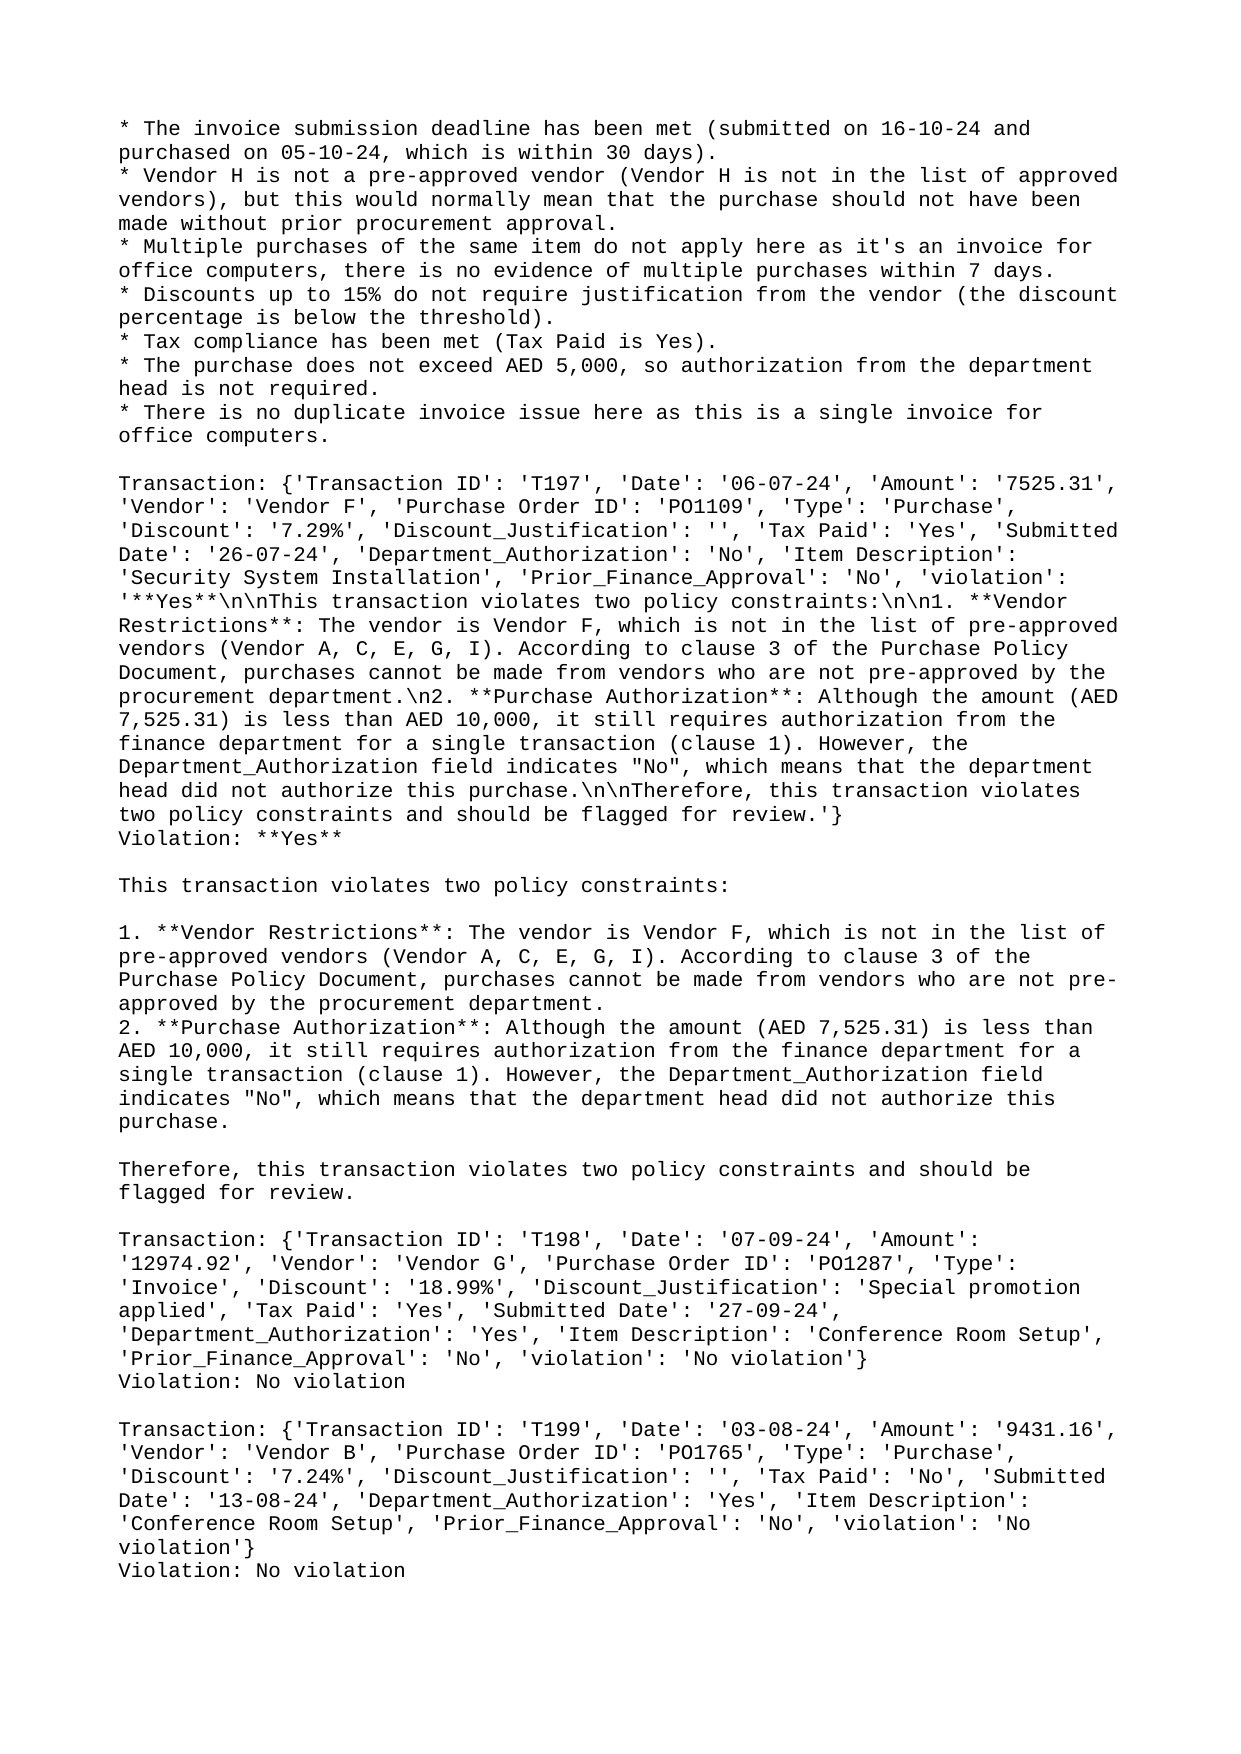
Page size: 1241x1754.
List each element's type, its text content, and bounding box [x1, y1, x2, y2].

text Violation: No violation [118, 1561, 1122, 1584]
text Transaction: {'Transaction ID': 'T199', 'Date': '03-08-24', 'Amount': '9431.16', 'Vendor': 'Vendor B', 'Purchase Order ID': 'PO1765', 'Type': 'Purchase', 'Discount': '7.24%', 'Discount_Justification': '', 'Tax Paid': 'No', 'Submitted Date': '13-08-24', 'Department_Authorization': 'Yes', 'Item Description': 'Conference Room Setup', 'Prior_Finance_Approval': 'No', 'violation': 'No violation'} [118, 1419, 1122, 1561]
text * The purchase does not exceed AED 5,000, so authorization from the department head is not required. [118, 354, 1122, 402]
text * Vendor H is not a pre-approved vendor (Vendor H is not in the list of approved vendors), but this would normally mean that the purchase should not have been made without prior procurement approval. [118, 165, 1122, 236]
text * Multiple purchases of the same item do not apply here as it's an invoice for office computers, there is no evidence of multiple purchases within 7 days. [118, 236, 1122, 284]
text Violation: **Yes** [118, 827, 1122, 851]
text Violation: No violation [118, 1371, 1122, 1395]
text * Tax compliance has been met (Tax Paid is Yes). [118, 331, 1122, 354]
text This transaction violates two policy constraints: [118, 875, 1122, 898]
text Transaction: {'Transaction ID': 'T198', 'Date': '07-09-24', 'Amount': '12974.92', 'Vendor': 'Vendor G', 'Purchase Order ID': 'PO1287', 'Type': 'Invoice', 'Discount': '18.99%', 'Discount_Justification': 'Special promotion applied', 'Tax Paid': 'Yes', 'Submitted Date': '27-09-24', 'Department_Authorization': 'Yes', 'Item Description': 'Conference Room Setup', 'Prior_Finance_Approval': 'No', 'violation': 'No violation'} [118, 1229, 1122, 1371]
text 1. **Vendor Restrictions**: The vendor is Vendor F, which is not in the list of pre-approved vendors (Vendor A, C, E, G, I). According to clause 3 of the Purchase Policy Document, purchases cannot be made from vendors who are not pre-approved by the procurement department. [118, 922, 1122, 1017]
text * Discounts up to 15% do not require justification from the vendor (the discount percentage is below the threshold). [118, 284, 1122, 331]
text * There is no duplicate invoice issue here as this is a single invoice for office computers. [118, 402, 1122, 449]
text Therefore, this transaction violates two policy constraints and should be flagged for review. [118, 1158, 1122, 1206]
text 2. **Purchase Authorization**: Although the amount (AED 7,525.31) is less than AED 10,000, it still requires authorization from the finance department for a single transaction (clause 1). However, the Department_Authorization field indicates "No", which means that the department head did not authorize this purchase. [118, 1017, 1122, 1135]
text * The invoice submission deadline has been met (submitted on 16-10-24 and purchased on 05-10-24, which is within 30 days). [118, 118, 1122, 165]
text Transaction: {'Transaction ID': 'T197', 'Date': '06-07-24', 'Amount': '7525.31', 'Vendor': 'Vendor F', 'Purchase Order ID': 'PO1109', 'Type': 'Purchase', 'Discount': '7.29%', 'Discount_Justification': '', 'Tax Paid': 'Yes', 'Submitted Date': '26-07-24', 'Department_Authorization': 'No', 'Item Description': 'Security System Installation', 'Prior_Finance_Approval': 'No', 'violation': '**Yes**\n\nThis transaction violates two policy constraints:\n\n1. **Vendor Restrictions**: The vendor is Vendor F, which is not in the list of pre-approved vendors (Vendor A, C, E, G, I). According to clause 3 of the Purchase Policy Document, purchases cannot be made from vendors who are not pre-approved by the procurement department.\n2. **Purchase Authorization**: Although the amount (AED 7,525.31) is less than AED 10,000, it still requires authorization from the finance department for a single transaction (clause 1). However, the Department_Authorization field indicates "No", which means that the department head did not authorize this purchase.\n\nTherefore, this transaction violates two policy constraints and should be flagged for review.'} [118, 473, 1122, 827]
